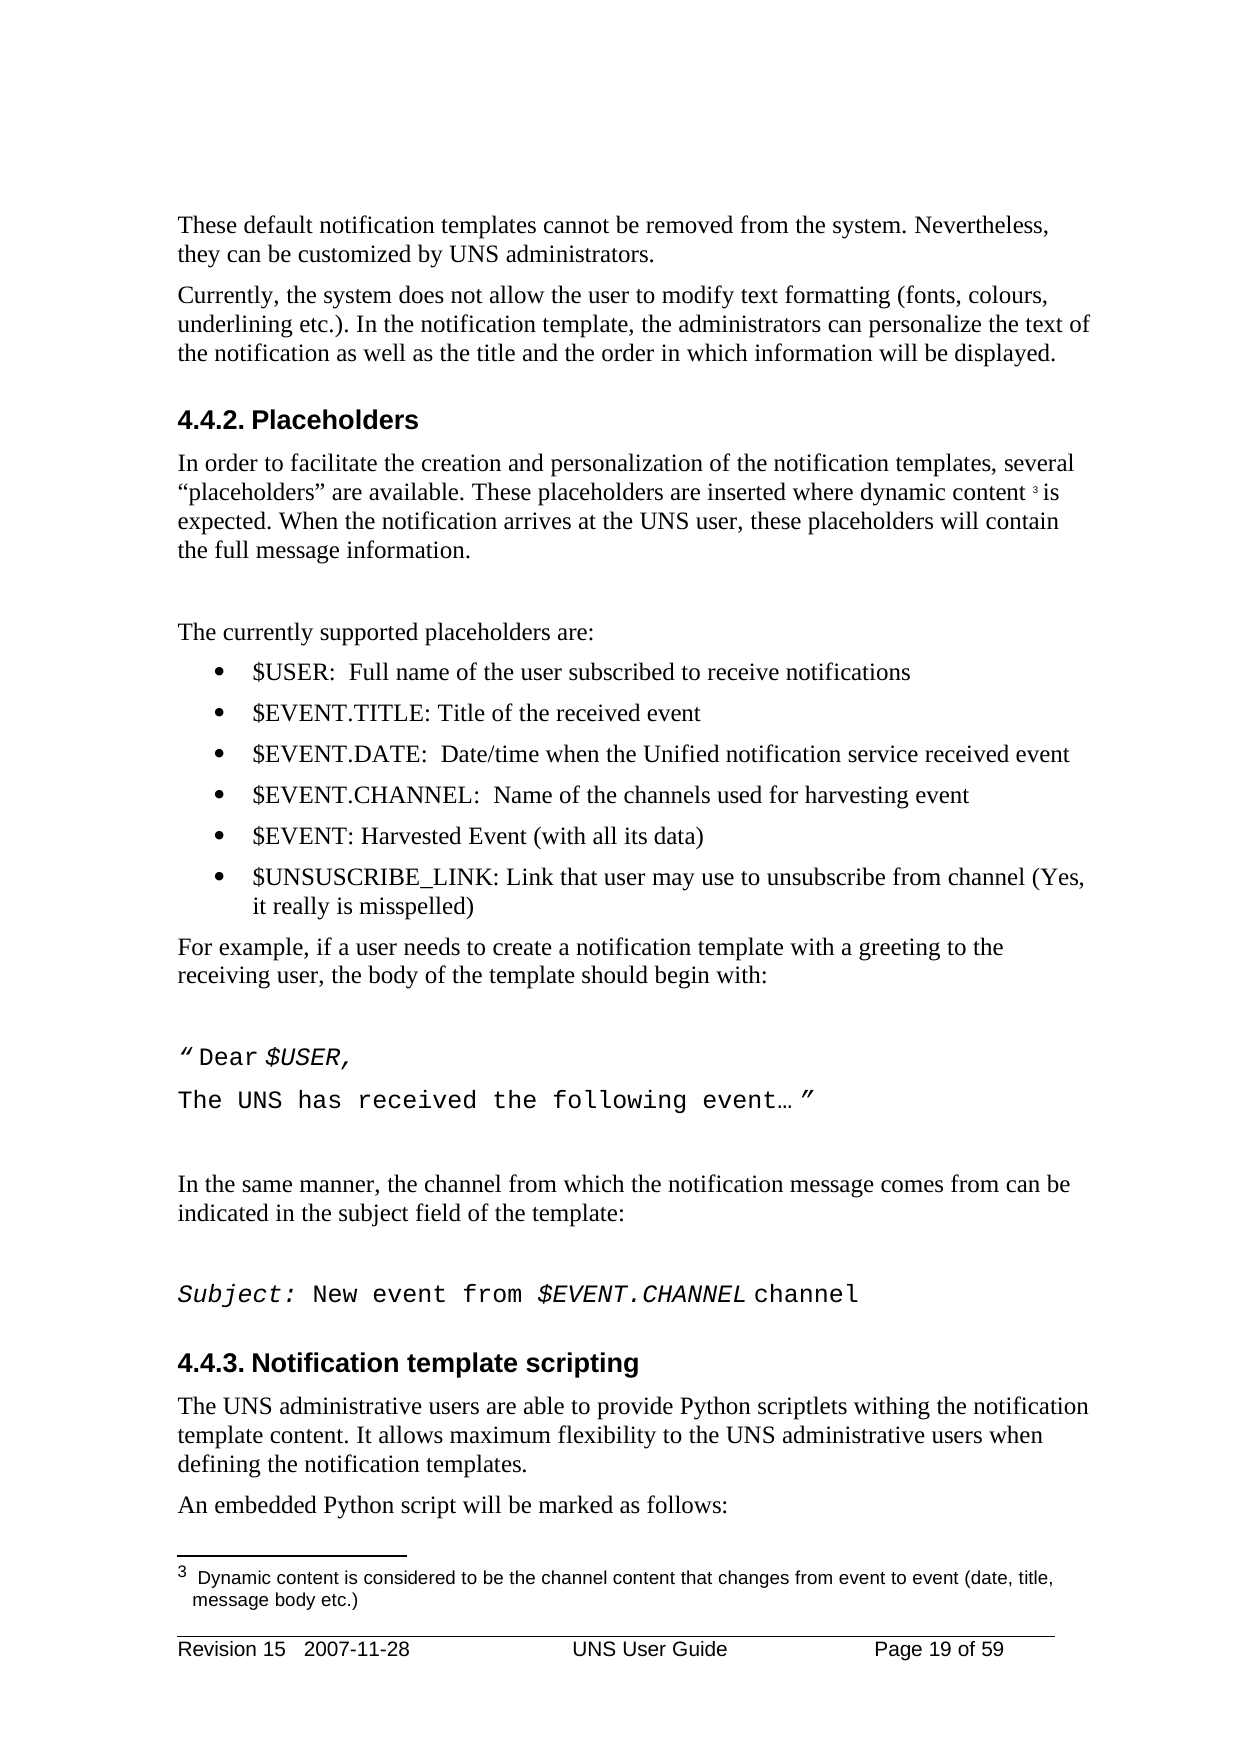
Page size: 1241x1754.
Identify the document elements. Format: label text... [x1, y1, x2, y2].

text For example, if a user needs to create a notification template with a greeting to the receiving user, the body of the template should begin with: [177, 931, 1092, 989]
list $USER: Full name of the user subscribed to receive notifications [215, 657, 1092, 686]
list $UNSUSCRIBE_LINK: Link that user may use to unsubscribe from channel (Yes, it really is misspelled) [215, 861, 1092, 919]
text The UNS has received the following event… ” [177, 1085, 1092, 1116]
text The currently supported placeholders are: [177, 616, 1092, 646]
text In the same manner, the channel from which the notification message comes from can be indicated in the subject field of the template: [177, 1168, 1092, 1227]
text Dynamic content is considered to be the channel content that changes from event to event (date, title, message body etc.) [177, 1562, 1092, 1610]
list $EVENT: Harvested Event (with all its data) [215, 821, 1092, 850]
text These default notification templates cannot be removed from the system. Nevertheless, they can be customized by UNS administrators. [177, 210, 1092, 268]
list $EVENT.DATE: Date/time when the Unified notification service received event [215, 739, 1092, 768]
subtitle Placeholders [177, 404, 1092, 435]
text Currently, the system does not allow the user to modify text formatting (fonts, colours, underlining etc.). In the notification template, the administrators can personalize the text of the notification as well as the title and the order in which information will be displayed. [177, 280, 1092, 367]
text In order to facilitate the creation and personalization of the notification templates, several “placeholders” are available. These placeholders are inserted where dynamic content is expected. When the notification arrives at the UNS user, these placeholders will contain the full message information. [177, 448, 1092, 564]
subtitle Notification template scripting [177, 1347, 1092, 1378]
list $EVENT.CHANNEL: Name of the channels used for harvesting event [215, 780, 1092, 809]
text An embedded Python script will be marked as follows: [177, 1489, 1092, 1519]
text “ Dear $USER, [177, 1042, 1092, 1073]
text The UNS administrative users are able to provide Python scriptlets withing the notification template content. It allows maximum flexibility to the UNS administrative users when defining the notification templates. [177, 1391, 1092, 1478]
text Subject: New event from $EVENT.CHANNEL channel [177, 1279, 1092, 1310]
list $EVENT.TITLE: Title of the received event [215, 698, 1092, 727]
